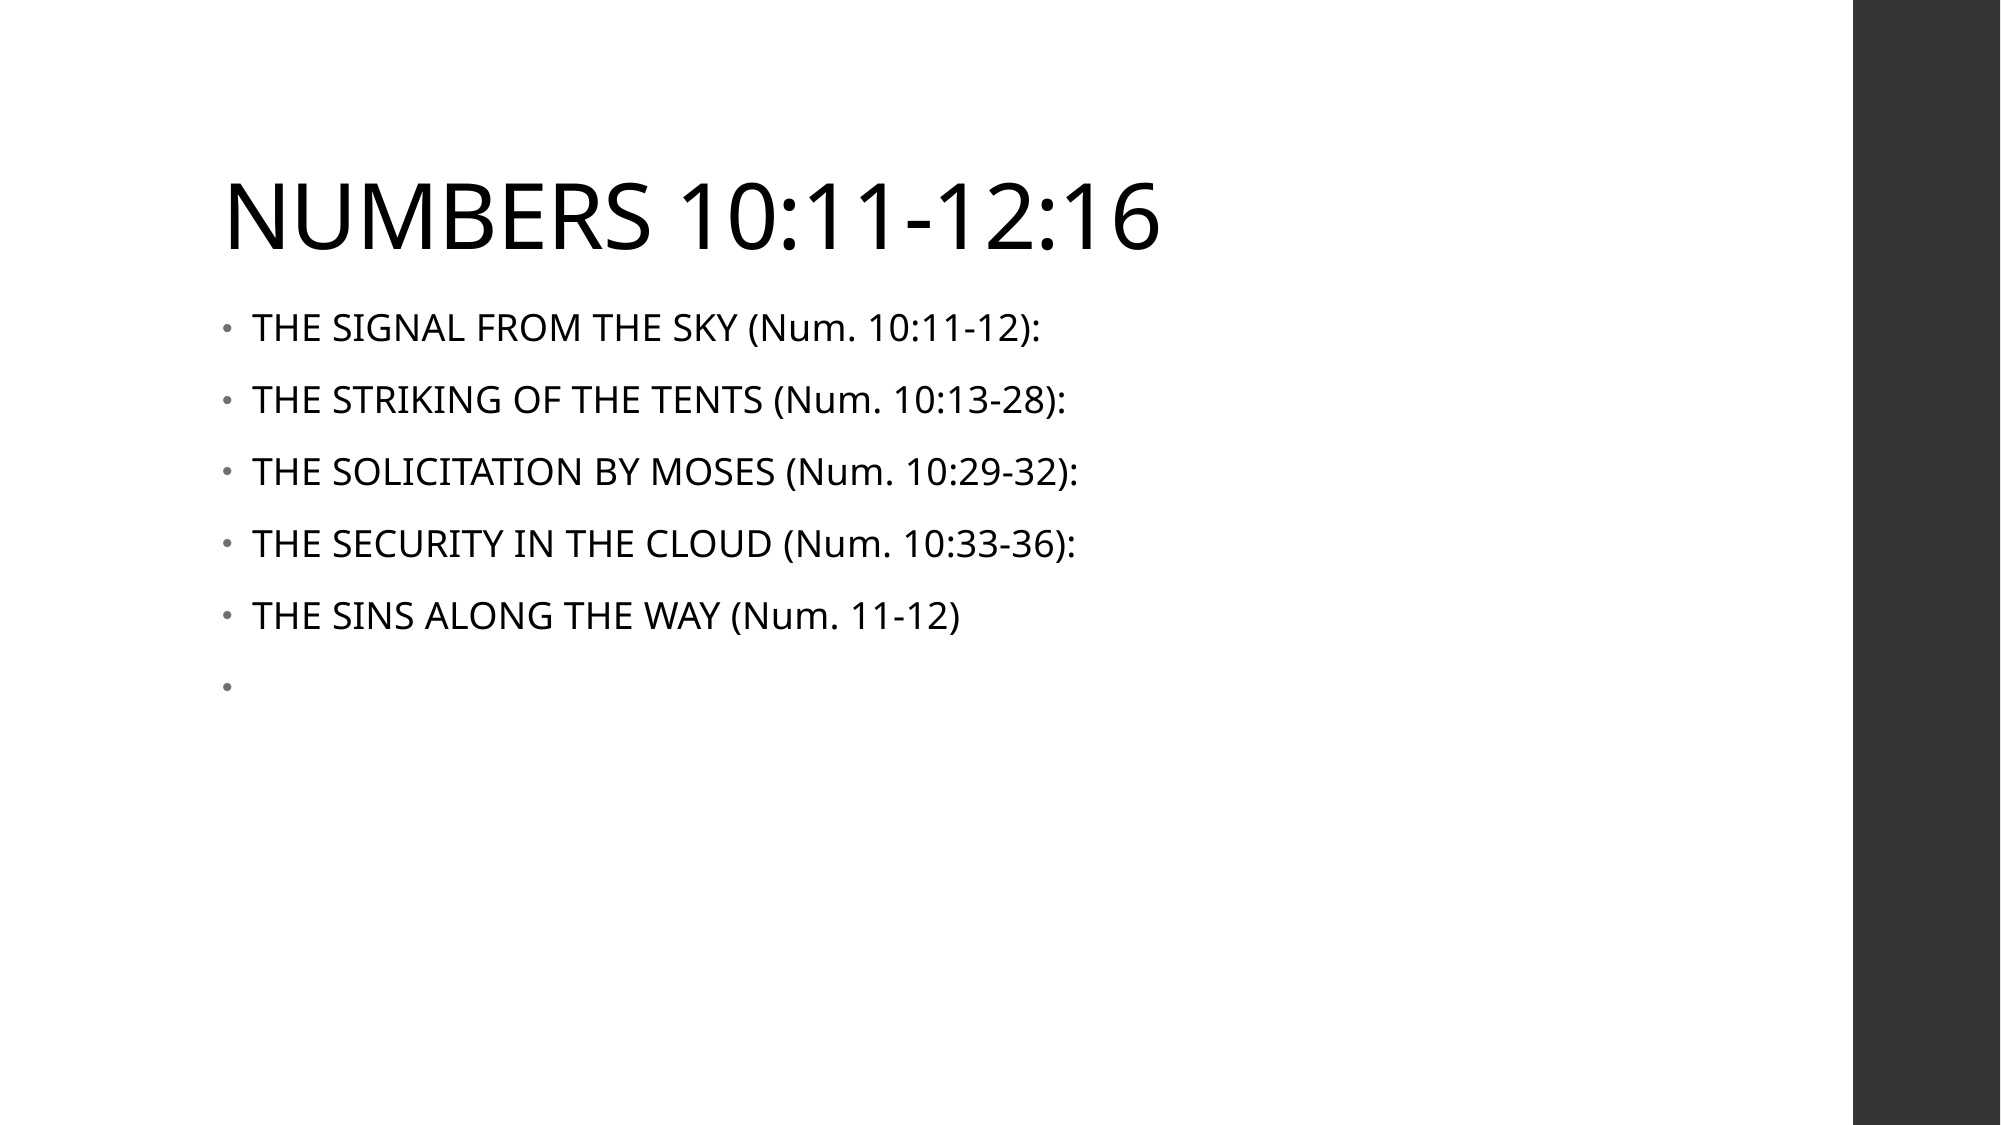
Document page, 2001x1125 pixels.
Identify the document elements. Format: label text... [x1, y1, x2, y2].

title NUMBERS 10:11-12:16 [206, 60, 1797, 278]
list THE SIGNAL FROM THE SKY (Num. 10:11-12): THE STRIKING OF THE TENTS (Num. 10:13-28): THE SOLICITATION BY MOSES (Num. 10:29-32): THE SECURITY IN THE CLOUD (Num. 10:33-36): THE SINS ALONG THE WAY (Num. 11-12) [206, 299, 1617, 1014]
